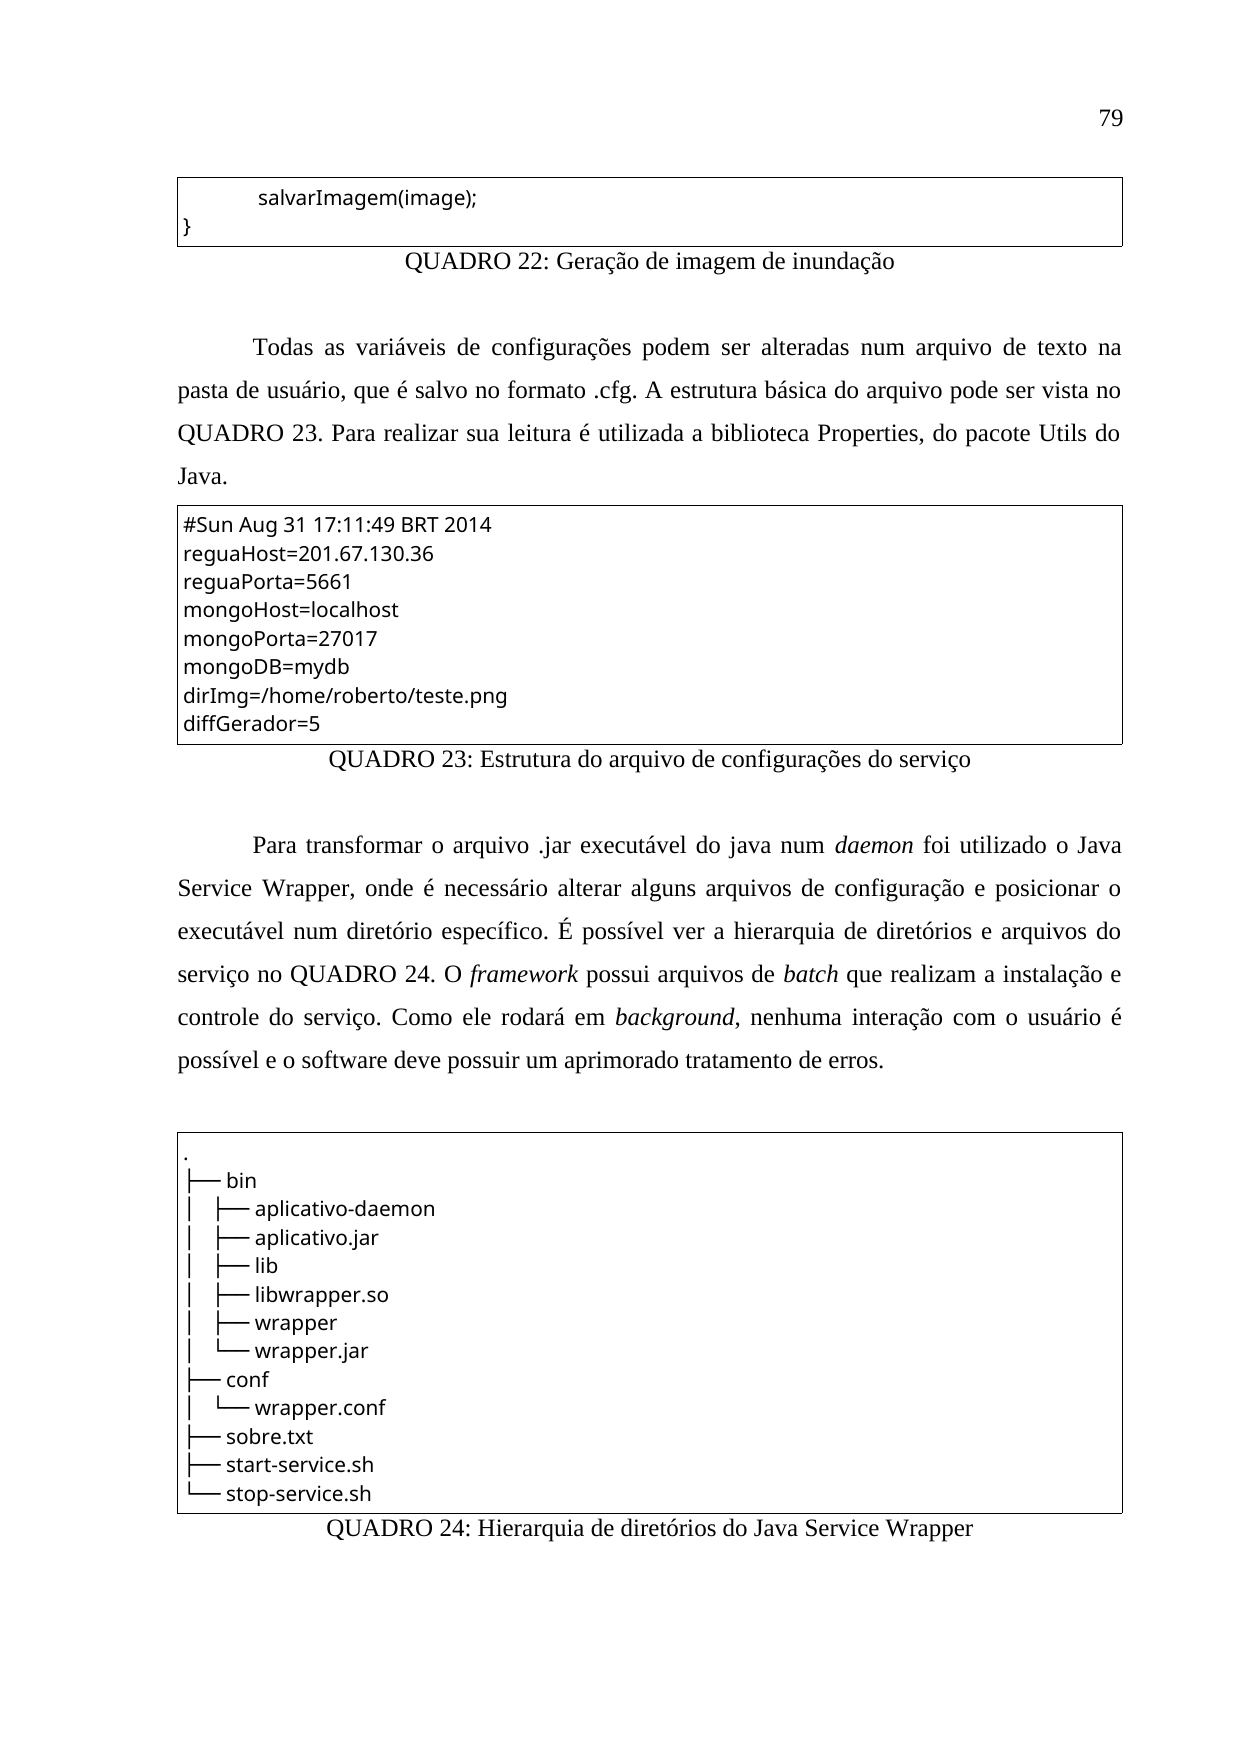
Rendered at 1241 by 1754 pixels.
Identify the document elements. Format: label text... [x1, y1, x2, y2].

table_header . ├── bin │ ├── aplicativo-daemon │ ├── aplicativo.jar │ ├── lib │ ├── libwrapper.so │ ├── wrapper │ └── wrapper.jar ├── conf │ └── wrapper.conf ├── sobre.txt ├── start-service.sh └── stop-service.sh [178, 1133, 1122, 1513]
table_header #Sun Aug 31 17:11:49 BRT 2014 reguaHost=201.67.130.36 reguaPorta=5661 mongoHost=localhost mongoPorta=27017 mongoDB=mydb dirImg=/home/roberto/teste.png diffGerador=5 [178, 506, 1122, 743]
text Para transformar o arquivo .jar executável do java num daemon foi utilizado o Java Service Wrapper, onde é necessário alterar alguns arquivos de configuração e posicionar o executável num diretório específico. É possível ver a hierarquia de diretórios e arquivos do serviço no QUADRO 24. O framework possui arquivos de batch que realizam a instalação e controle do serviço. Como ele rodará em background, nenhuma interação com o usuário é possível e o software deve possuir um aprimorado tratamento de erros. [177, 830, 1122, 1074]
text QUADRO 24: Hierarquia de diretórios do Java Service Wrapper [177, 1514, 1122, 1542]
text QUADRO 23: Estrutura do arquivo de configurações do serviço [177, 745, 1122, 772]
text Todas as variáveis de configurações podem ser alteradas num arquivo de texto na pasta de usuário, que é salvo no formato .cfg. A estrutura básica do arquivo pode ser vista no QUADRO 23. Para realizar sua leitura é utilizada a biblioteca Properties, do pacote Utils do Java. [177, 332, 1122, 490]
text QUADRO 22: Geração de imagem de inundação [177, 247, 1122, 274]
table_header salvarImagem(image); } [178, 178, 1122, 246]
